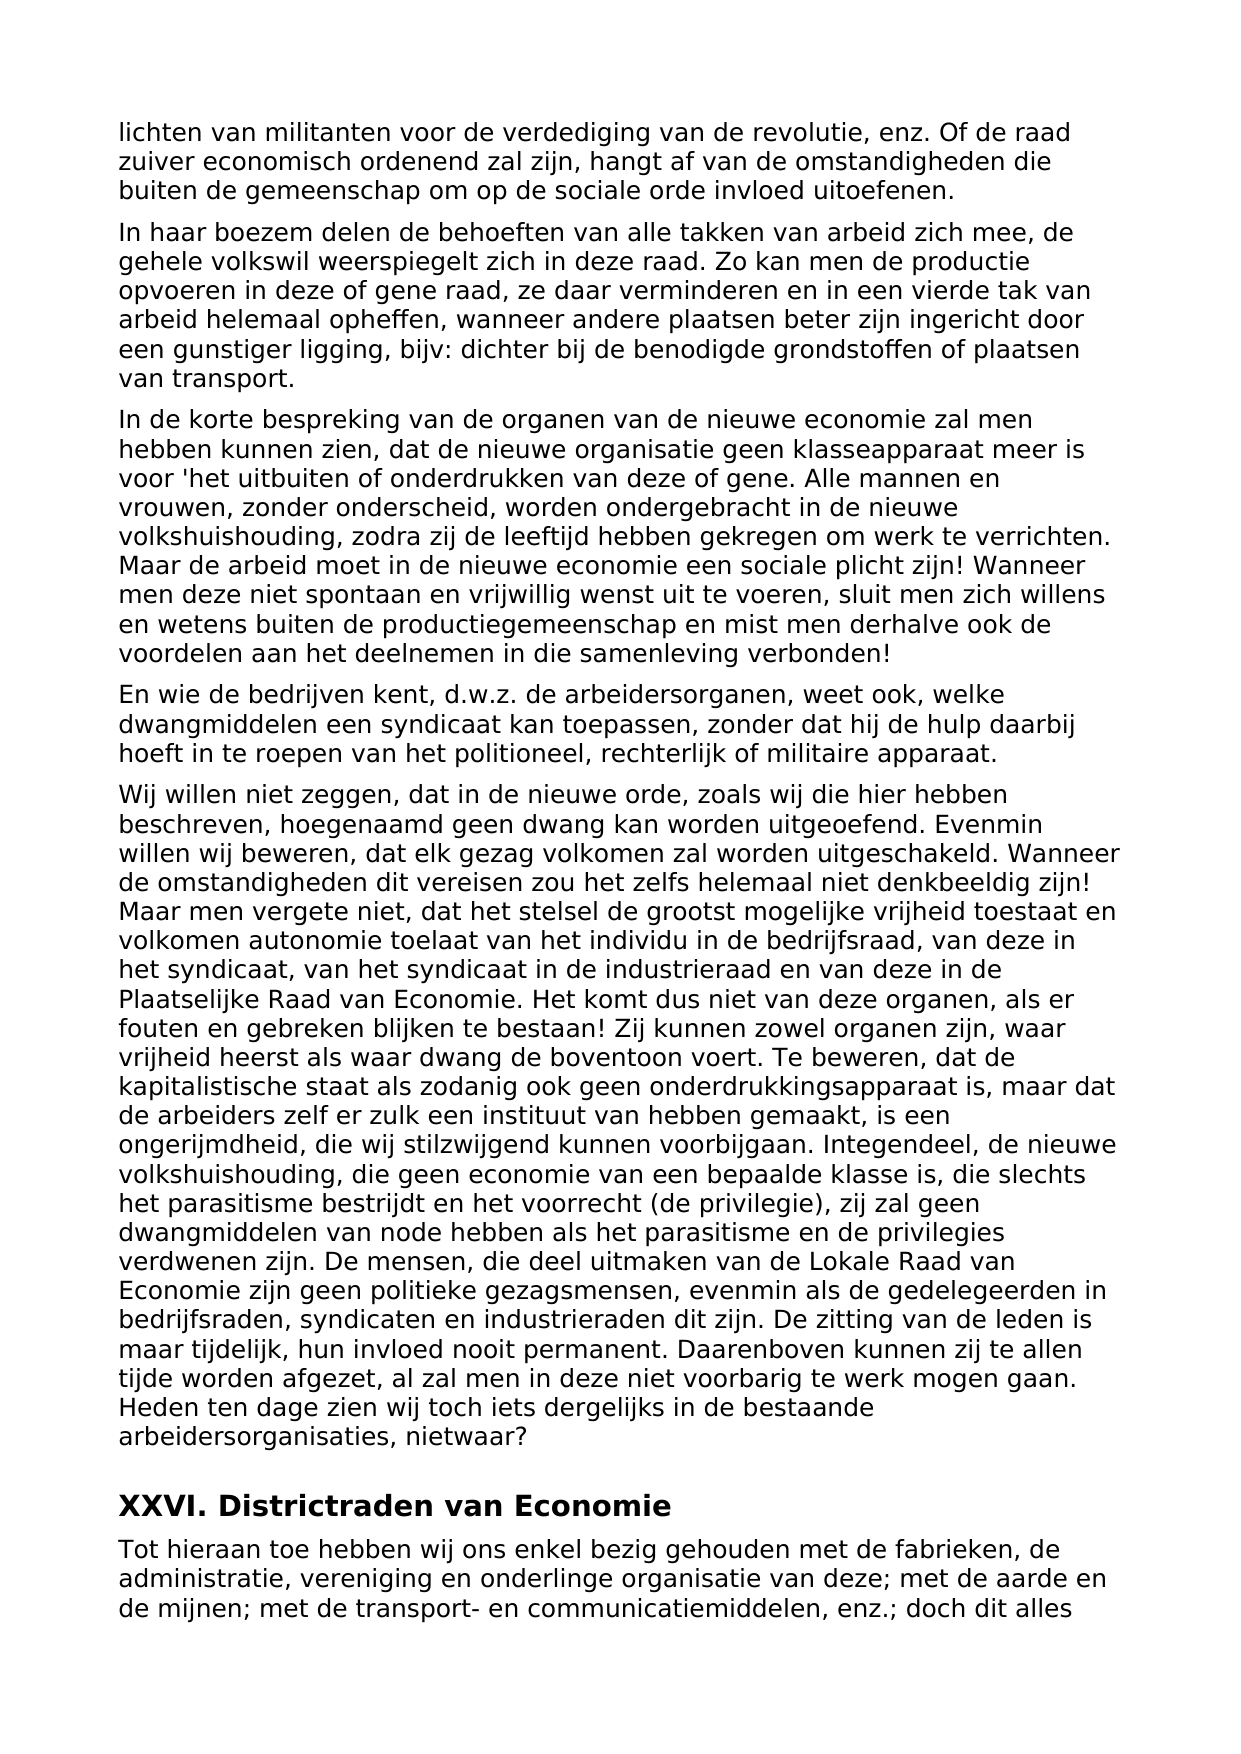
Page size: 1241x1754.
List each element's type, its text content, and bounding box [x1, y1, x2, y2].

text In haar boezem delen de behoeften van alle takken van arbeid zich mee, de gehele volkswil weerspiegelt zich in deze raad. Zo kan men de productie opvoeren in deze of gene raad, ze daar verminderen en in een vierde tak van arbeid helemaal opheffen, wanneer andere plaatsen beter zijn ingericht door een gunstiger ligging, bijv: dichter bij de benodigde grondstoffen of plaatsen van transport. [118, 218, 1122, 393]
text lichten van militanten voor de verdediging van de revolutie, enz. Of de raad zuiver economisch ordenend zal zijn, hangt af van de omstandigheden die buiten de gemeenschap om op de sociale orde invloed uitoefenen. [118, 118, 1122, 206]
text Tot hieraan toe hebben wij ons enkel bezig gehouden met de fabrieken, de administratie, vereniging en onderlinge organisatie van deze; met de aarde en de mijnen; met de transport- en communicatiemiddelen, enz.; doch dit alles [118, 1535, 1122, 1623]
text Wij willen niet zeggen, dat in de nieuwe orde, zoals wij die hier hebben beschreven, hoegenaamd geen dwang kan worden uitgeoefend. Evenmin willen wij beweren, dat elk gezag volkomen zal worden uitgeschakeld. Wanneer de omstandigheden dit vereisen zou het zelfs helemaal niet denkbeeldig zijn! Maar men vergete niet, dat het stelsel de grootst mogelijke vrijheid toestaat en volkomen autonomie toelaat van het individu in de bedrijfsraad, van deze in het syndicaat, van het syndicaat in de industrieraad en van deze in de Plaatselijke Raad van Economie. Het komt dus niet van deze organen, als er fouten en gebreken blijken te bestaan! Zij kunnen zowel organen zijn, waar vrijheid heerst als waar dwang de boventoon voert. Te beweren, dat de kapitalistische staat als zodanig ook geen onderdrukkingsapparaat is, maar dat de arbeiders zelf er zulk een instituut van hebben gemaakt, is een ongerijmdheid, die wij stilzwijgend kunnen voorbijgaan. Integendeel, de nieuwe volkshuishouding, die geen economie van een bepaalde klasse is, die slechts het parasitisme bestrijdt en het voorrecht (de privilegie), zij zal geen dwangmiddelen van node hebben als het parasitisme en de privilegies verdwenen zijn. De mensen, die deel uitmaken van de Lokale Raad van Economie zijn geen politieke gezagsmensen, evenmin als de gedelegeerden in bedrijfsraden, syndicaten en industrieraden dit zijn. De zitting van de leden is maar tijdelijk, hun invloed nooit permanent. Daarenboven kunnen zij te allen tijde worden afgezet, al zal men in deze niet voorbarig te werk mogen gaan. Heden ten dage zien wij toch iets dergelijks in de bestaande arbeidersorganisaties, nietwaar? [118, 781, 1122, 1451]
text En wie de bedrijven kent, d.w.z. de arbeidersorganen, weet ook, welke dwangmiddelen een syndicaat kan toepassen, zonder dat hij de hulp daarbij hoeft in te roepen van het politioneel, rechterlijk of militaire apparaat. [118, 681, 1122, 768]
text In de korte bespreking van de organen van de nieuwe economie zal men hebben kunnen zien, dat de nieuwe organisatie geen klasseapparaat meer is voor 'het uitbuiten of onderdrukken van deze of gene. Alle mannen en vrouwen, zonder onderscheid, worden ondergebracht in de nieuwe volkshuishouding, zodra zij de leeftijd hebben gekregen om werk te verrichten. Maar de arbeid moet in de nieuwe economie een sociale plicht zijn! Wanneer men deze niet spontaan en vrijwillig wenst uit te voeren, sluit men zich willens en wetens buiten de productiegemeenschap en mist men derhalve ook de voordelen aan het deelnemen in die samenleving verbonden! [118, 406, 1122, 668]
subtitle XXVI. Districtraden van Economie [118, 1489, 1122, 1523]
